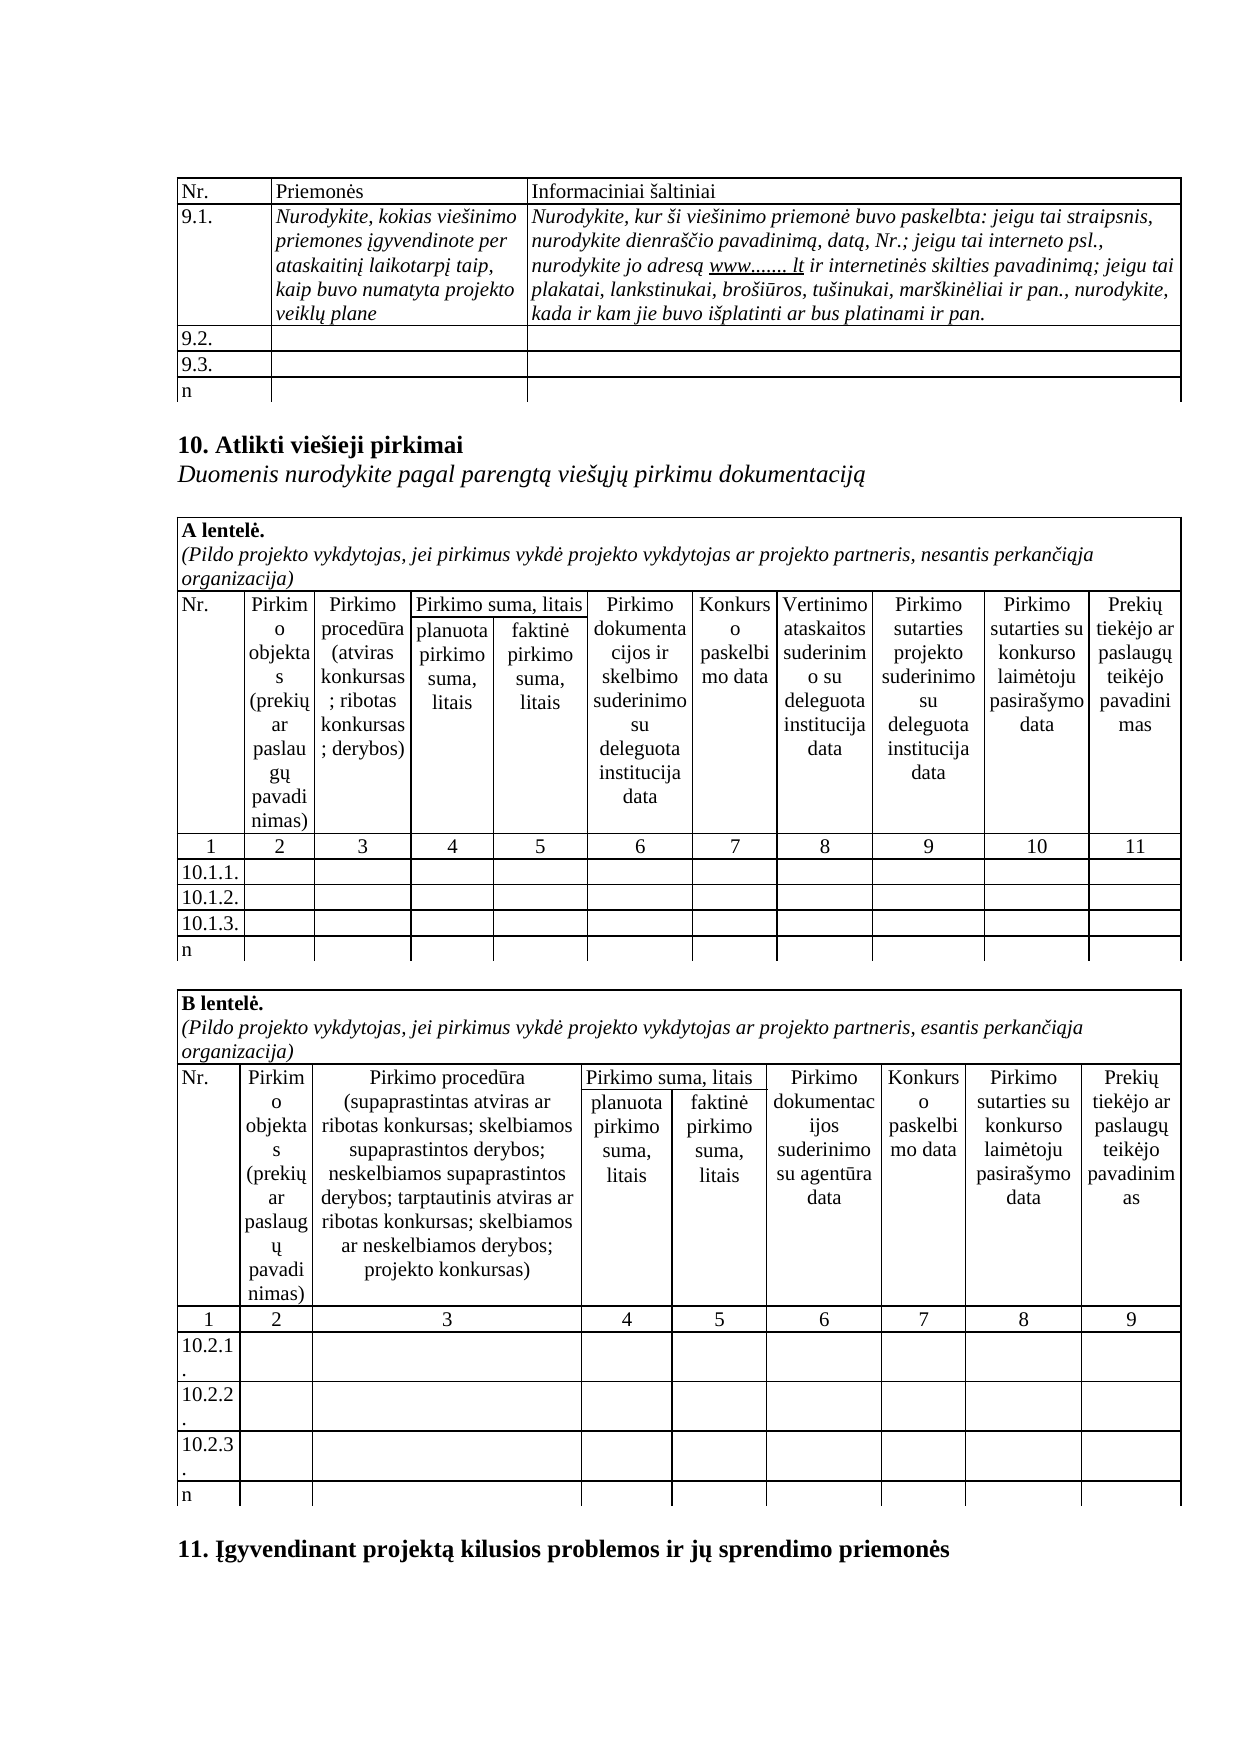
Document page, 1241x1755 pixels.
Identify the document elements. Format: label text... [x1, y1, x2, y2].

table_cell [693, 860, 776, 884]
table_cell Pirkimo sutarties su konkurso laimėtoju pasirašymo data [966, 1065, 1081, 1305]
table_cell Pirkimo sutarties su konkurso laimėtoju pasirašymo data [985, 592, 1088, 832]
table_cell [582, 1333, 671, 1381]
table_cell [1090, 860, 1180, 884]
table_cell 9 [873, 834, 984, 858]
text Duomenis nurodykite pagal parengtą viešųjų pirkimu dokumentaciją [177, 459, 1181, 488]
table_header Nr. [178, 179, 271, 203]
table_cell [241, 1432, 312, 1480]
table_cell 10.2.1. [178, 1333, 239, 1381]
table_cell Konkurso paskelbimo data [693, 592, 776, 832]
table_cell [1082, 1482, 1180, 1506]
table_cell [1090, 885, 1180, 909]
table_header Priemonės [272, 179, 527, 203]
table_cell 5 [494, 834, 587, 858]
table_cell planuota pirkimo suma, litais [582, 1090, 671, 1305]
table_cell [778, 937, 872, 961]
table_cell [412, 885, 493, 909]
table_cell Prekių tiekėjo ar paslaugų teikėjo pavadinimas [1090, 592, 1180, 832]
table_cell [1082, 1382, 1180, 1430]
table_cell [313, 1382, 581, 1430]
table_cell Pirkimo suma, litais [582, 1065, 766, 1089]
table_cell [241, 1382, 312, 1430]
table_cell Pirkimo procedūra (supaprastintas atviras ar ribotas konkursas; skelbiamos supaprastintos derybos; neskelbiamos supaprastintos derybos; tarptautinis atviras ar ribotas konkursas; skelbiamos ar neskelbiamos derybos; projekto konkursas) [313, 1065, 581, 1305]
table_cell [966, 1482, 1081, 1506]
table_cell Pirkimo suma, litais [412, 592, 587, 616]
table_cell Pirkimo objektas (prekių ar paslaugų pavadinimas) [245, 592, 314, 832]
table_cell [985, 885, 1088, 909]
table_cell [494, 860, 587, 884]
table_cell [315, 885, 410, 909]
table_cell [272, 352, 527, 376]
table_cell [778, 911, 872, 935]
table_cell 4 [412, 834, 493, 858]
table_cell Pirkimo dokumentacijos ir skelbimo suderinimo su deleguota institucija data [588, 592, 692, 832]
table_cell 10 [985, 834, 1088, 858]
table_cell 2 [245, 834, 314, 858]
table_cell [494, 937, 587, 961]
table_cell [778, 860, 872, 884]
table_cell 10.2.3. [178, 1432, 239, 1480]
table_cell 10.1.1. [178, 860, 244, 884]
table_cell Pirkimo sutarties projekto suderinimo su deleguota institucija data [873, 592, 984, 832]
table_cell [313, 1432, 581, 1480]
table_cell [1082, 1432, 1180, 1480]
table_cell 10.1.3. [178, 911, 244, 935]
table_cell [412, 860, 493, 884]
table_cell [412, 911, 493, 935]
table_cell 6 [767, 1307, 881, 1331]
table_cell Nurodykite, kur ši viešinimo priemonė buvo paskelbta: jeigu tai straipsnis, nurodykite dienraščio pavadinimą, datą, Nr.; jeigu tai interneto psl., nurodykite jo adresą www....... lt ir internetinės skilties pavadinimą; jeigu tai plakatai, lankstinukai, brošiūros, tušinukai, marškinėliai ir pan., nurodykite, kada ir kam jie buvo išplatinti ar bus platinami ir pan. [528, 205, 1180, 325]
table_cell 9.1. [178, 205, 271, 325]
table_cell [767, 1482, 881, 1506]
table_cell Nr. [178, 592, 244, 832]
table_cell [528, 378, 1180, 402]
table_cell n [178, 378, 271, 402]
table_cell 3 [313, 1307, 581, 1331]
table_cell Pirkimo procedūra (atviras konkursas; ribotas konkursas; derybos) [315, 592, 410, 832]
table_cell [588, 937, 692, 961]
table_cell [582, 1382, 671, 1430]
table_header A lentelė. (Pildo projekto vykdytojas, jei pirkimus vykdė projekto vykdytojas ar projekto partneris, nesantis perkančiąja organizacija) [178, 518, 1180, 590]
table_cell [767, 1382, 881, 1430]
table_cell [673, 1333, 766, 1381]
table_cell 2 [241, 1307, 312, 1331]
table_cell [767, 1432, 881, 1480]
table_cell 9.3. [178, 352, 271, 376]
table_cell [966, 1333, 1081, 1381]
table_cell [966, 1382, 1081, 1430]
table_cell Pirkimo dokumentacijos suderinimo su agentūra data [767, 1065, 881, 1305]
table_cell [494, 885, 587, 909]
table_cell Nr. [178, 1065, 239, 1305]
table_cell 4 [582, 1307, 671, 1331]
text 11. Įgyvendinant projektą kilusios problemos ir jų sprendimo priemonės [177, 1534, 1181, 1563]
table_cell 8 [778, 834, 872, 858]
table_cell [241, 1482, 312, 1506]
table_cell [873, 860, 984, 884]
table_cell 7 [693, 834, 776, 858]
table_cell [873, 937, 984, 961]
table_cell [582, 1432, 671, 1480]
table_cell 11 [1090, 834, 1180, 858]
table_cell [966, 1432, 1081, 1480]
table_cell [882, 1333, 965, 1381]
table_cell [693, 911, 776, 935]
table_cell [1082, 1333, 1180, 1381]
table_cell [412, 937, 493, 961]
table_cell [882, 1382, 965, 1430]
table_cell 10.1.2. [178, 885, 244, 909]
table_cell n [178, 937, 244, 961]
table_cell n [178, 1482, 239, 1506]
table_cell faktinė pirkimo suma, litais [673, 1090, 766, 1305]
table_cell [315, 911, 410, 935]
table_cell [693, 937, 776, 961]
table_cell [245, 860, 314, 884]
table_cell [693, 885, 776, 909]
table_cell [1090, 937, 1180, 961]
table_cell [245, 937, 314, 961]
table_cell [673, 1432, 766, 1480]
table_cell 7 [882, 1307, 965, 1331]
table_cell Nurodykite, kokias viešinimo priemones įgyvendinote per ataskaitinį laikotarpį taip, kaip buvo numatyta projekto veiklų plane [272, 205, 527, 325]
table_cell [582, 1482, 671, 1506]
table_cell 5 [673, 1307, 766, 1331]
table_cell [673, 1482, 766, 1506]
text 10. Atlikti viešieji pirkimai [177, 430, 1181, 459]
table_cell faktinė pirkimo suma, litais [494, 618, 587, 832]
table_header B lentelė. (Pildo projekto vykdytojas, jei pirkimus vykdė projekto vykdytojas ar projekto partneris, esantis perkančiąja organizacija) [178, 991, 1180, 1063]
table_cell 10.2.2. [178, 1382, 239, 1430]
table_cell [588, 860, 692, 884]
table_cell [315, 860, 410, 884]
table_cell [241, 1333, 312, 1381]
table_header Informaciniai šaltiniai [528, 179, 1180, 203]
table_cell Vertinimo ataskaitos suderinimo su deleguota institucija data [778, 592, 872, 832]
table_cell [985, 911, 1088, 935]
table_cell 1 [178, 1307, 239, 1331]
table_cell [673, 1382, 766, 1430]
table_cell [588, 911, 692, 935]
table_cell [778, 885, 872, 909]
table_cell [588, 885, 692, 909]
table_cell 1 [178, 834, 244, 858]
table_cell [494, 911, 587, 935]
table_cell [873, 885, 984, 909]
table_cell [313, 1333, 581, 1381]
table_cell [873, 911, 984, 935]
table_cell [245, 885, 314, 909]
table_cell [272, 378, 527, 402]
table_cell [767, 1333, 881, 1381]
table_cell Prekių tiekėjo ar paslaugų teikėjo pavadinimas [1082, 1065, 1180, 1305]
table_cell Konkurso paskelbimo data [882, 1065, 965, 1305]
table_cell [1090, 911, 1180, 935]
table_cell [985, 860, 1088, 884]
table_cell [985, 937, 1088, 961]
table_cell Pirkimo objektas (prekių ar paslaugų pavadinimas) [241, 1065, 312, 1305]
table_cell 9.2. [178, 326, 271, 350]
table_cell [882, 1432, 965, 1480]
table_cell [315, 937, 410, 961]
table_cell 3 [315, 834, 410, 858]
table_cell [882, 1482, 965, 1506]
table_cell 8 [966, 1307, 1081, 1331]
table_cell planuota pirkimo suma, litais [412, 618, 493, 832]
table_cell [245, 911, 314, 935]
table_cell [313, 1482, 581, 1506]
table_cell [272, 326, 527, 350]
table_cell 6 [588, 834, 692, 858]
table_cell [528, 352, 1180, 376]
table_cell 9 [1082, 1307, 1180, 1331]
table_cell [528, 326, 1180, 350]
